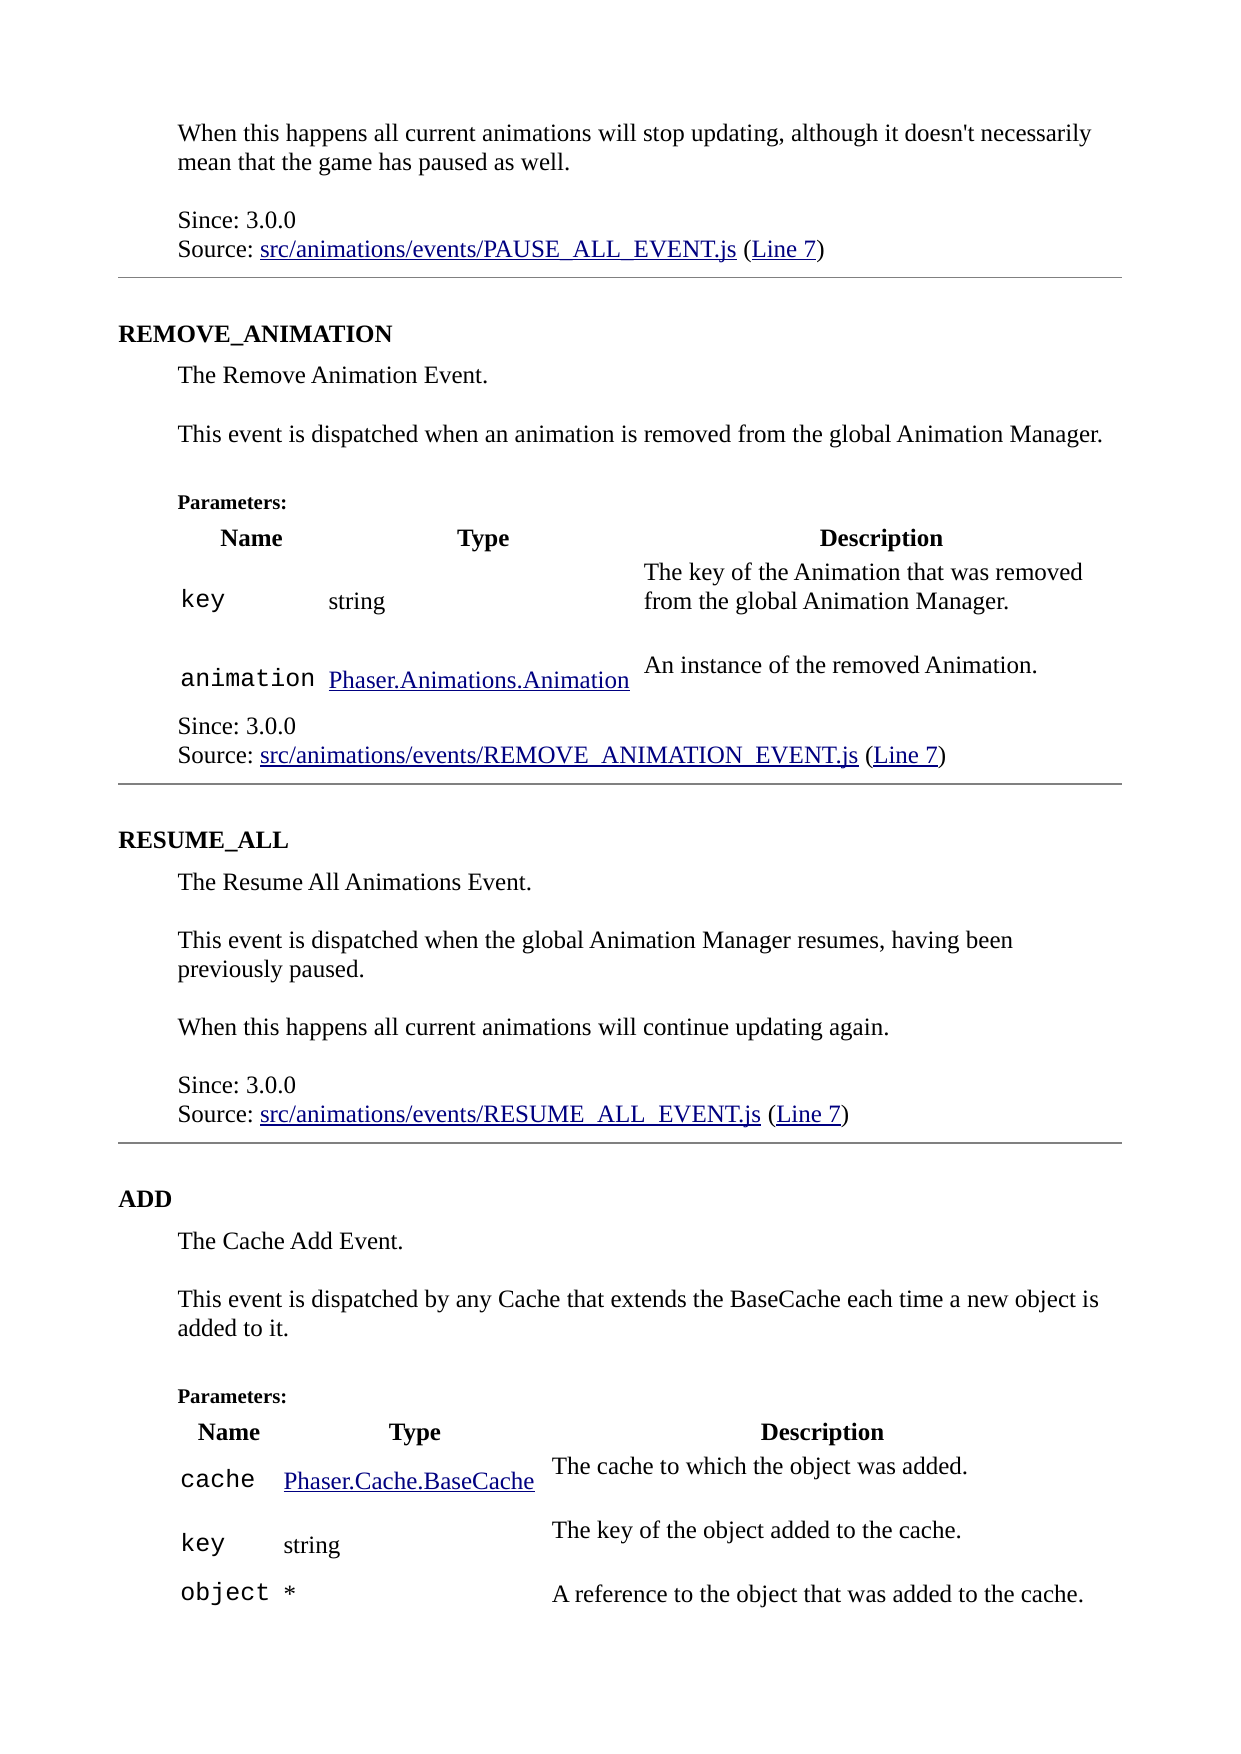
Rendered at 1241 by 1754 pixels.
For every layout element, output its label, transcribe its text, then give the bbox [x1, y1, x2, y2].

table_cell Phaser.Animations.Animation [325, 647, 641, 711]
list This event is dispatched by any Cache that extends the BaseCache each time a new object is added to it. [177, 1284, 1122, 1342]
table_header Type [280, 1414, 549, 1448]
subtitle Parameters: [177, 1383, 1122, 1408]
table_cell The key of the object added to the cache. [549, 1513, 1096, 1577]
subtitle REMOVE_ANIMATION [118, 319, 1122, 348]
table_cell * [280, 1577, 549, 1611]
list When this happens all current animations will continue updating again. [177, 1012, 1122, 1041]
table_cell Phaser.Cache.BaseCache [280, 1449, 549, 1512]
table_cell string [325, 555, 641, 647]
table_header Description [641, 520, 1122, 554]
table_cell string [280, 1513, 549, 1577]
table_cell key [177, 1513, 280, 1577]
table_header Description [549, 1414, 1096, 1448]
list The Resume All Animations Event. [177, 867, 1122, 896]
list This event is dispatched when an animation is removed from the global Animation Manager. [177, 419, 1122, 448]
subtitle RESUME_ALL [118, 826, 1122, 854]
list When this happens all current animations will stop updating, although it doesn't necessarily mean that the game has paused as well. [177, 118, 1122, 176]
table_cell animation [177, 647, 325, 711]
table_cell An instance of the removed Animation. [641, 647, 1122, 711]
subtitle Since: 3.0.0 [177, 205, 1122, 234]
list The Remove Animation Event. [177, 361, 1122, 389]
subtitle Source: src/animations/events/PAUSE_ALL_EVENT.js (Line 7) [177, 234, 1122, 263]
table_cell object [177, 1577, 280, 1611]
subtitle Source: src/animations/events/REMOVE_ANIMATION_EVENT.js (Line 7) [177, 740, 1122, 769]
subtitle Parameters: [177, 489, 1122, 514]
subtitle Source: src/animations/events/RESUME_ALL_EVENT.js (Line 7) [177, 1099, 1122, 1128]
table_cell cache [177, 1449, 280, 1512]
table_cell A reference to the object that was added to the cache. [549, 1577, 1096, 1611]
list This event is dispatched when the global Animation Manager resumes, having been previously paused. [177, 925, 1122, 983]
subtitle Since: 3.0.0 [177, 711, 1122, 740]
subtitle Since: 3.0.0 [177, 1070, 1122, 1099]
table_header Name [177, 1414, 280, 1448]
list The Cache Add Event. [177, 1226, 1122, 1254]
subtitle ADD [118, 1184, 1122, 1213]
table_cell The cache to which the object was added. [549, 1449, 1096, 1512]
table_cell The key of the Animation that was removed from the global Animation Manager. [641, 555, 1122, 647]
table_header Name [177, 520, 325, 554]
table_cell key [177, 555, 325, 647]
table_header Type [325, 520, 641, 554]
